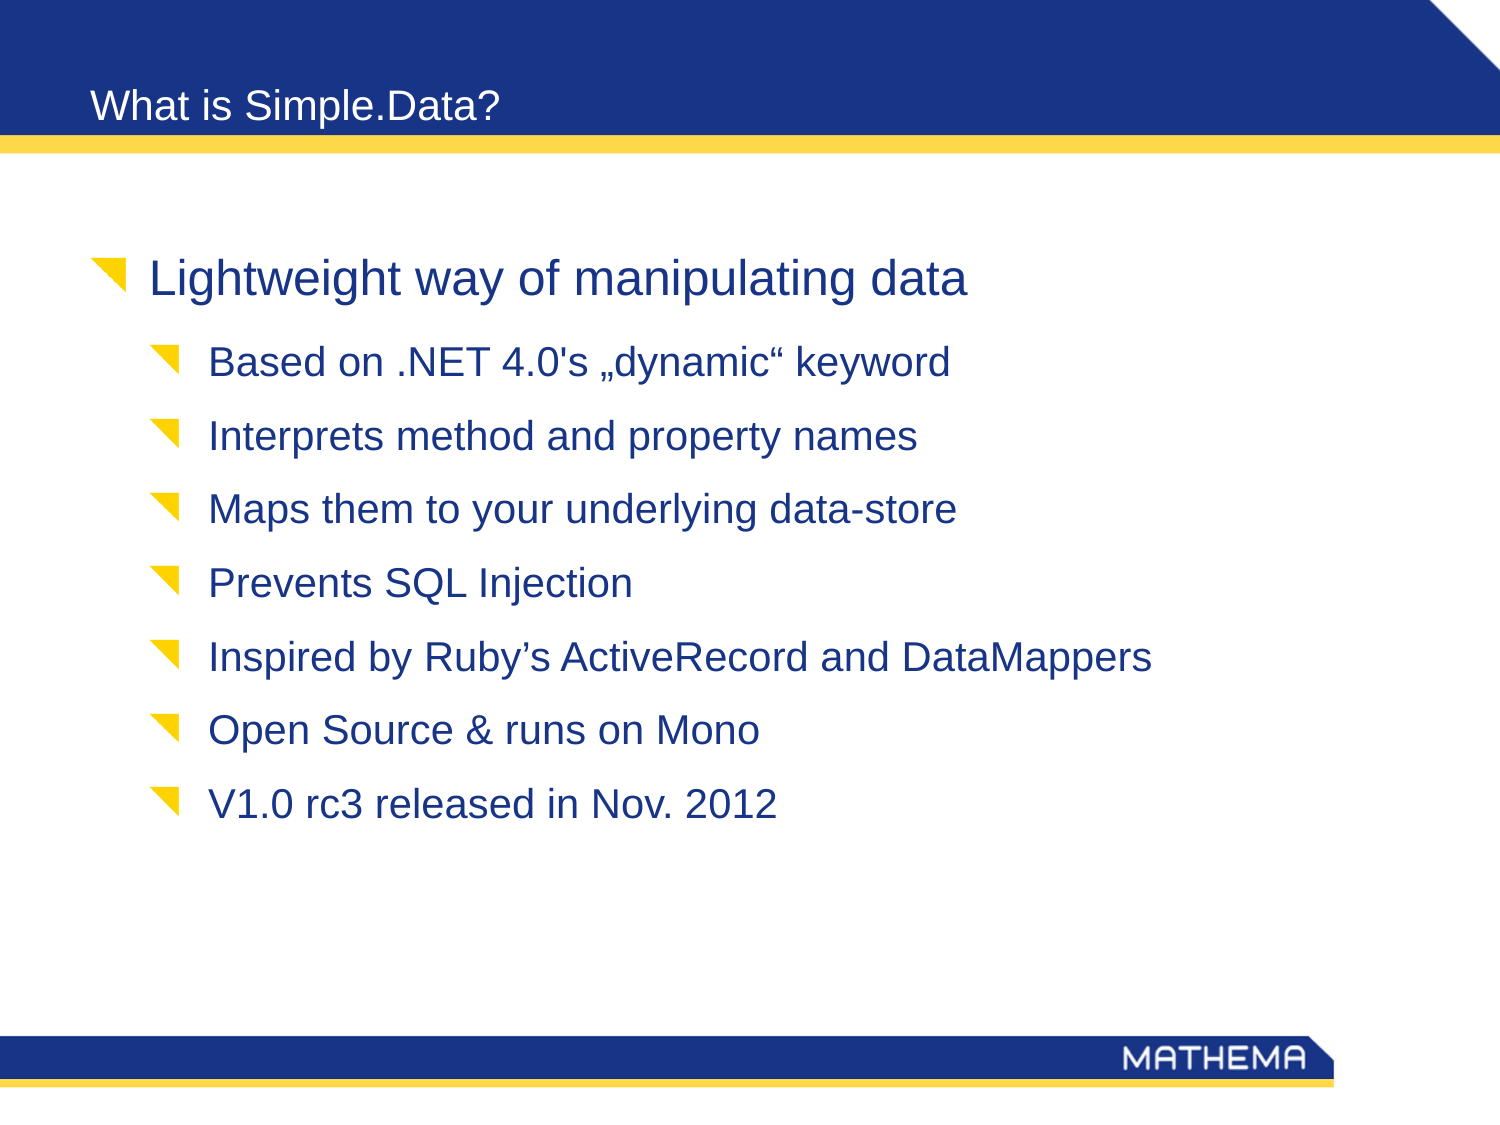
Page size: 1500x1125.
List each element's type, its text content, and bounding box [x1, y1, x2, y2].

picture [0, 0, 1500, 1125]
title What is Simple.Data? [75, 9, 1426, 198]
list Lightweight way of manipulating data Based on .NET 4.0's „dynamic“ keyword Interprets method and property names Maps them to your underlying data-store Prevents SQL Injection Inspired by Ruby’s ActiveRecord and DataMappers Open Source & runs on Mono V1.0 rc3 released in Nov. 2012 [75, 237, 1426, 981]
